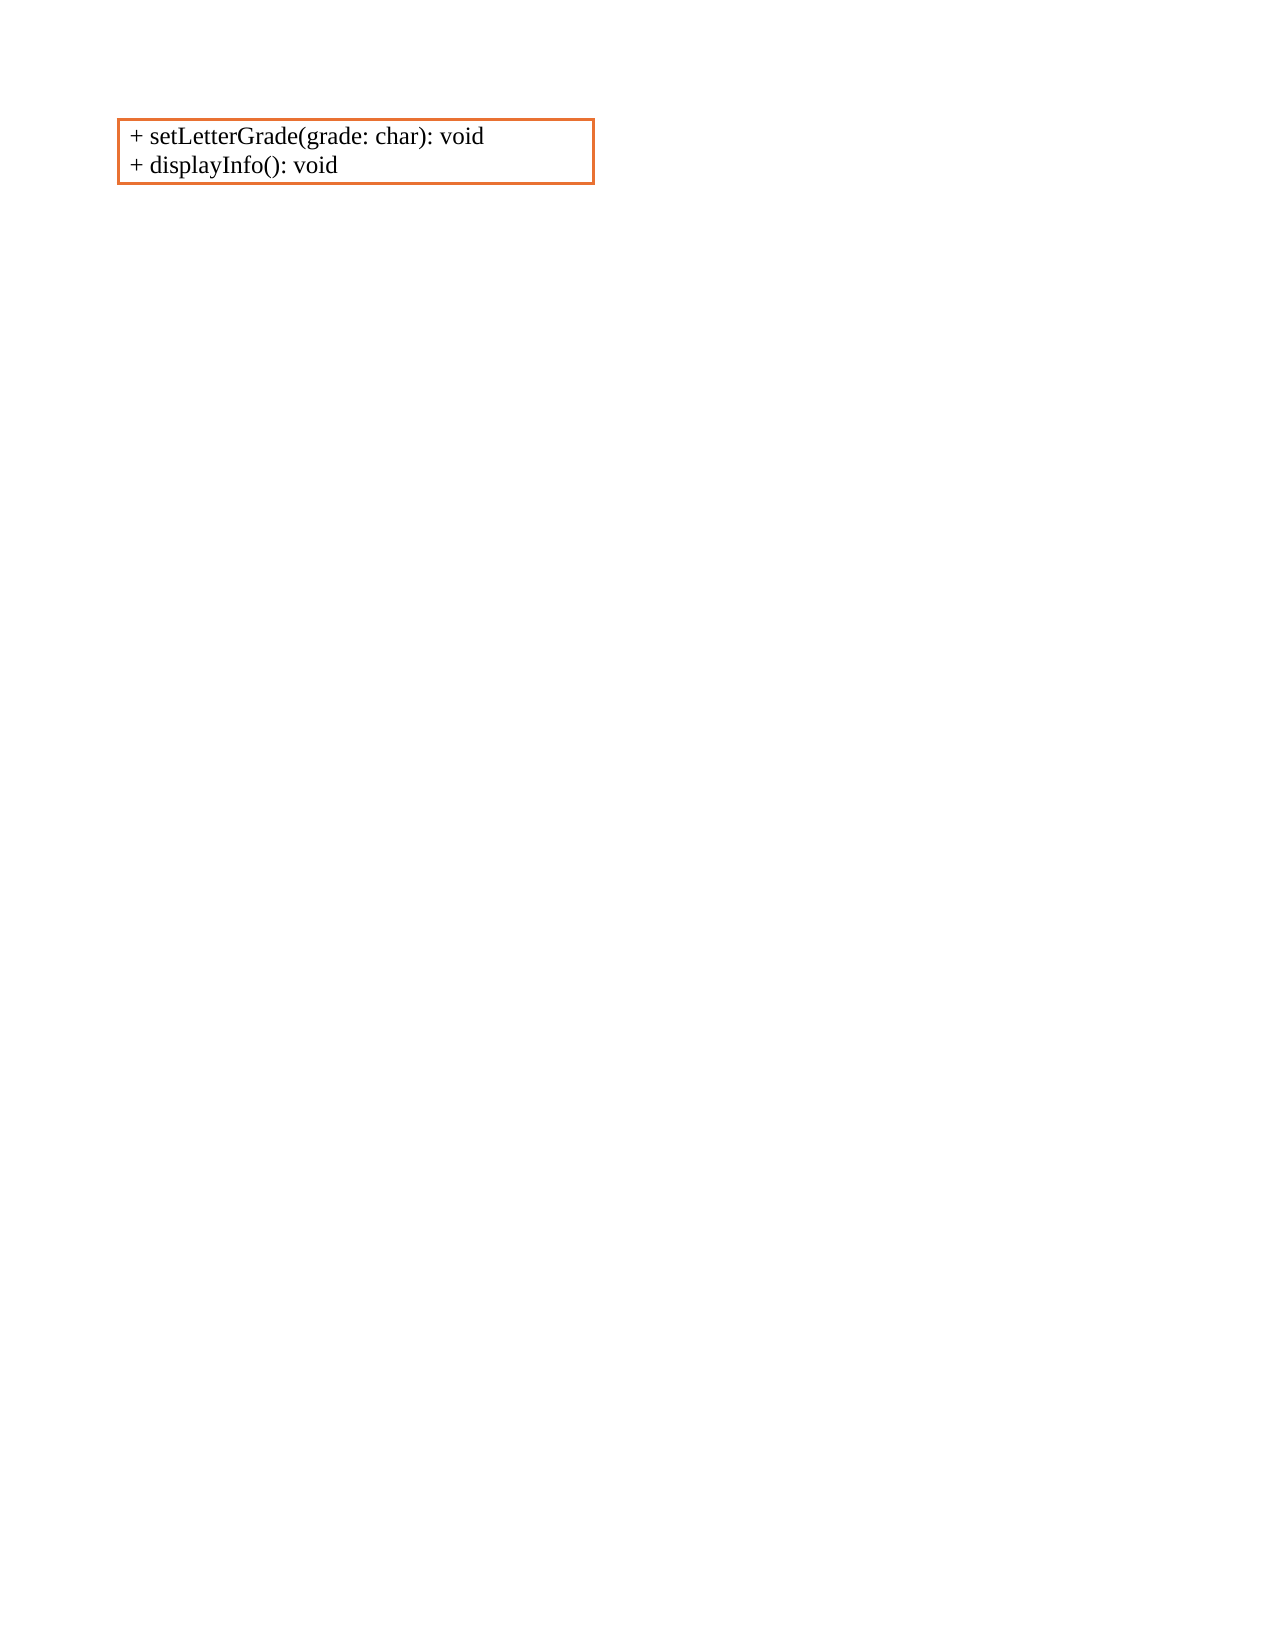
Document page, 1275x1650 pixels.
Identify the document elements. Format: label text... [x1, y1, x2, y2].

table_cell + setLetterGrade(grade: char): void + displayInfo(): void [120, 121, 592, 182]
